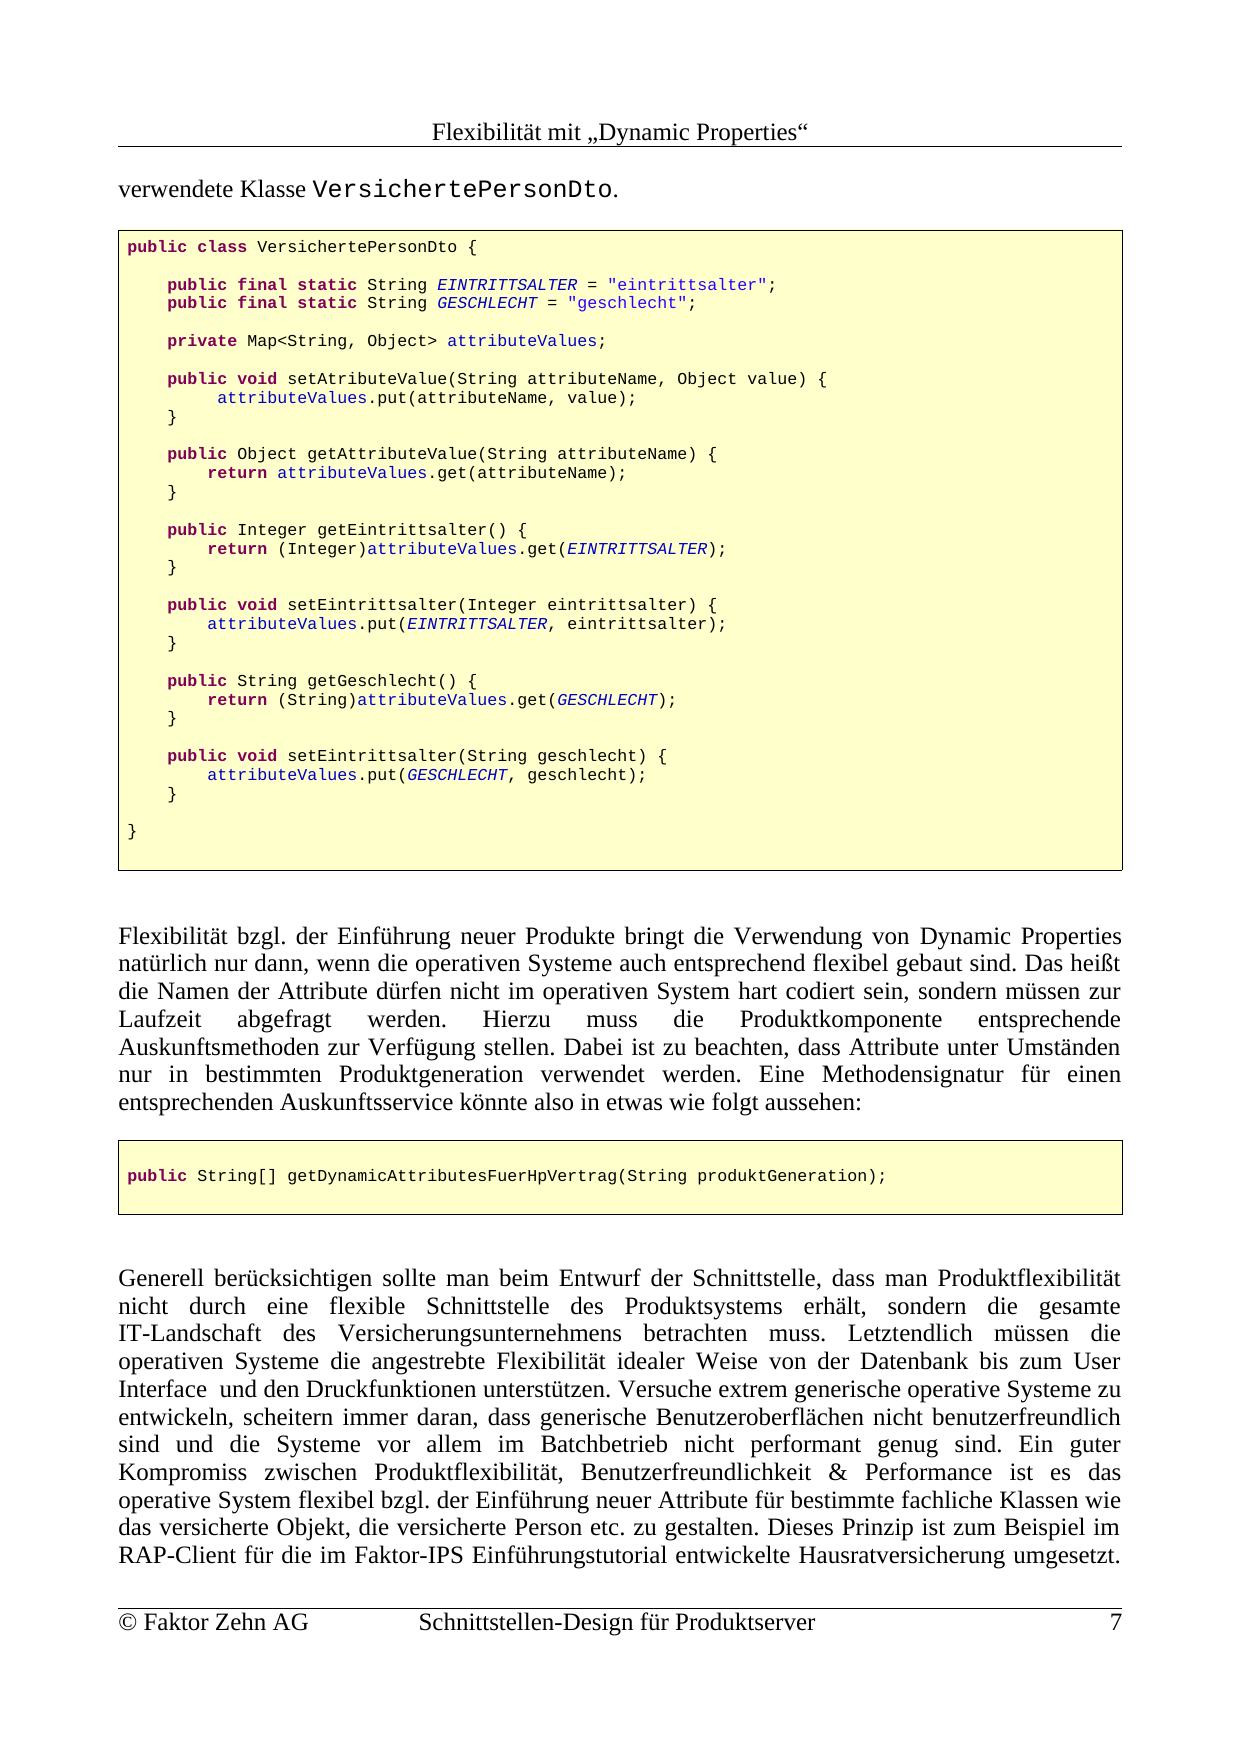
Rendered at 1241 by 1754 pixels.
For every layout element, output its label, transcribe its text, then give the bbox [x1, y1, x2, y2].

text } [127, 408, 1113, 427]
text return (Integer)attributeValues.get(EINTRITTSALTER); [127, 540, 1113, 559]
text public String getGeschlecht() { [127, 672, 1113, 691]
text } [127, 823, 1113, 842]
text } [127, 785, 1113, 804]
text attributeValues.put(EINTRITTSALTER, eintrittsalter); [127, 616, 1113, 634]
text attributeValues.put(GESCHLECHT, geschlecht); [127, 766, 1113, 785]
text } [127, 559, 1113, 578]
text public void setEintrittsalter(String geschlecht) { [127, 748, 1113, 766]
text Generell berücksichtigen sollte man beim Entwurf der Schnittstelle, dass man Produktflexibilität nicht durch eine flexible Schnittstelle des Produktsystems erhält, sondern die gesamte IT‑Landschaft des Versicherungsunternehmens betrachten muss. Letztendlich müssen die operativen Systeme die angestrebte Flexibilität idealer Weise von der Datenbank bis zum User Interface und den Druckfunktionen unterstützen. Versuche extrem generische operative Systeme zu entwickeln, scheitern immer daran, dass generische Benutzeroberflächen nicht benutzerfreundlich sind und die Systeme vor allem im Batchbetrieb nicht performant genug sind. Ein guter Kompromiss zwischen Produktflexibilität, Benutzerfreundlichkeit & Performance ist es das operative System flexibel bzgl. der Einführung neuer Attribute für bestimmte fachliche Klassen wie das versicherte Objekt, die versicherte Person etc. zu gestalten. Dieses Prinzip ist zum Beispiel im RAP-Client für die im Faktor-IPS Einführungstutorial entwickelte Hausratversicherung umgesetzt. [118, 1264, 1122, 1569]
text attributeValues.put(attributeName, value); [127, 389, 1113, 408]
text public void setEintrittsalter(Integer eintrittsalter) { [127, 597, 1113, 616]
text verwendete Klasse VersichertePersonDto. [118, 175, 1122, 205]
text public String[] getDynamicAttributesFuerHpVertrag(String produktGeneration); [127, 1168, 1113, 1187]
text private Map<String, Object> attributeValues; [127, 333, 1113, 352]
text public void setAtributeValue(String attributeName, Object value) { [127, 371, 1113, 389]
text return (String)attributeValues.get(GESCHLECHT); [127, 691, 1113, 710]
text public Integer getEintrittsalter() { [127, 521, 1113, 540]
text public Object getAttributeValue(String attributeName) { [127, 446, 1113, 465]
text } [127, 710, 1113, 729]
text } [127, 634, 1113, 653]
text return attributeValues.get(attributeName); [127, 465, 1113, 484]
text public class VersichertePersonDto { [127, 238, 1113, 257]
text public final static String EINTRITTSALTER = "eintrittsalter"; [127, 276, 1113, 295]
text public final static String GESCHLECHT = "geschlecht"; [127, 295, 1113, 314]
text Flexibilität bzgl. der Einführung neuer Produkte bringt die Verwendung von Dynamic Properties natürlich nur dann, wenn die operativen Systeme auch entsprechend flexibel gebaut sind. Das heißt die Namen der Attribute dürfen nicht im operativen System hart codiert sein, sondern müssen zur Laufzeit abgefragt werden. Hierzu muss die Produktkomponente entsprechende Auskunftsmethoden zur Verfügung stellen. Dabei ist zu beachten, dass Attribute unter Umständen nur in bestimmten Produktgeneration verwendet werden. Eine Methodensignatur für einen entsprechenden Auskunftsservice könnte also in etwas wie folgt aussehen: [118, 922, 1122, 1116]
text } [127, 484, 1113, 502]
